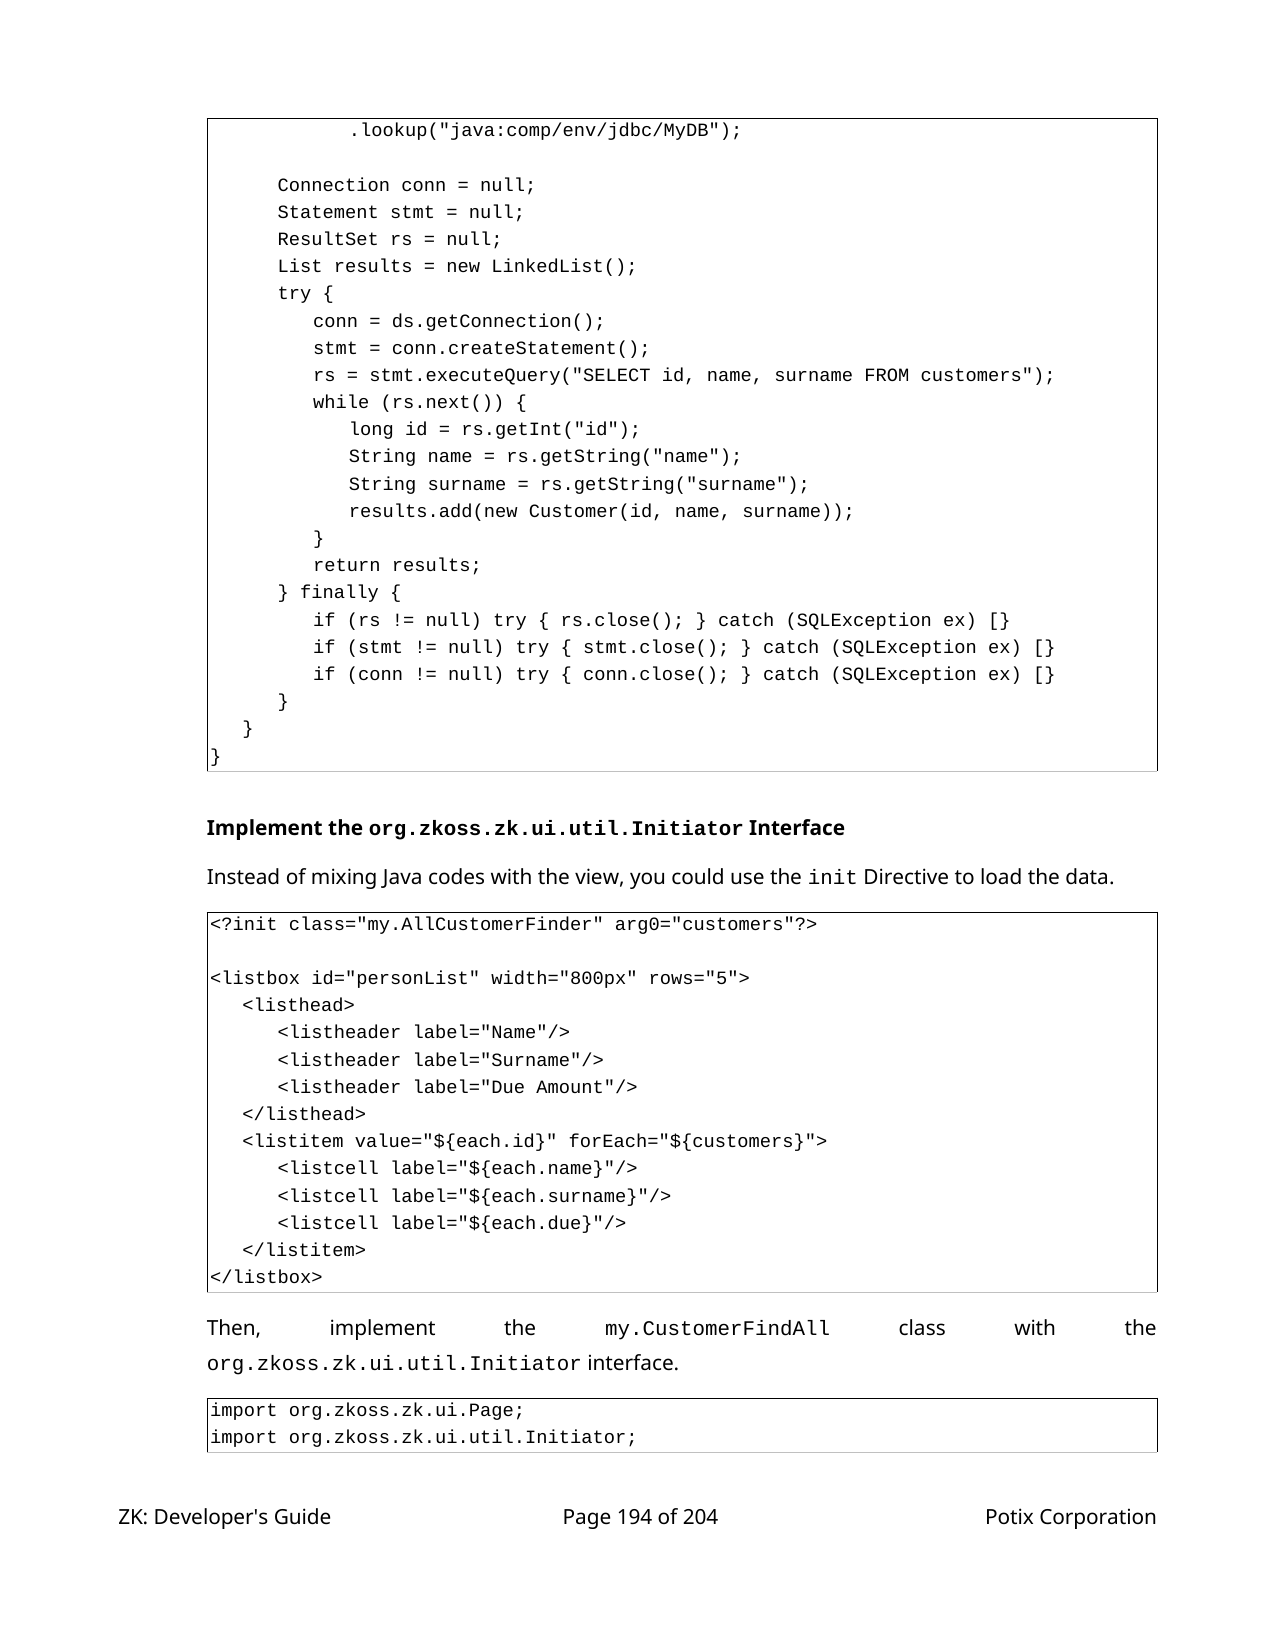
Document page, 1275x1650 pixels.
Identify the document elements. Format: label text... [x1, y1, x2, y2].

text if (conn != null) try { conn.close(); } catch (SQLException ex) [} [208, 662, 1157, 686]
text conn = ds.getConnection(); [208, 308, 1157, 333]
text if (rs != null) try { rs.close(); } catch (SQLException ex) [} [208, 607, 1157, 632]
text </listhead> [208, 1102, 1157, 1126]
text } [208, 743, 1157, 771]
text <listheader label="Surname"/> [208, 1047, 1157, 1072]
text try { [208, 281, 1157, 306]
text stmt = conn.createStatement(); [208, 336, 1157, 360]
text <?init class="my.AllCustomerFinder" arg0="customers"?> [208, 913, 1157, 936]
text </listitem> [208, 1238, 1157, 1262]
text <listbox id="personList" width="800px" rows="5"> [208, 966, 1157, 990]
text Statement stmt = null; [208, 200, 1157, 224]
text import org.zkoss.zk.ui.Page; [208, 1399, 1157, 1422]
text Instead of mixing Java codes with the view, you could use the init Directive to load the data. [207, 862, 1157, 891]
text String surname = rs.getString("surname"); [208, 472, 1157, 496]
text results.add(new Customer(id, name, surname)); [208, 499, 1157, 523]
text <listcell label="${each.name}"/> [208, 1156, 1157, 1181]
text .lookup("java:comp/env/jdbc/MyDB"); [208, 119, 1157, 142]
text } [208, 716, 1157, 741]
text </listbox> [208, 1265, 1157, 1292]
text <listcell label="${each.surname}"/> [208, 1183, 1157, 1208]
text Connection conn = null; [208, 172, 1157, 197]
subtitle Implement the org.zkoss.zk.ui.util.Initiator Interface [207, 813, 1157, 842]
text String name = rs.getString("name"); [208, 444, 1157, 469]
text Then, implement the my.CustomerFindAll class with the org.zkoss.zk.ui.util.Initiator interface. [207, 1313, 1157, 1377]
text <listheader label="Name"/> [208, 1020, 1157, 1044]
text <listhead> [208, 993, 1157, 1017]
text } [208, 526, 1157, 550]
text ResultSet rs = null; [208, 227, 1157, 251]
text <listitem value="${each.id}" forEach="${customers}"> [208, 1129, 1157, 1153]
text } [208, 689, 1157, 713]
text <listcell label="${each.due}"/> [208, 1211, 1157, 1235]
text <listheader label="Due Amount"/> [208, 1075, 1157, 1099]
text while (rs.next()) { [208, 390, 1157, 414]
text long id = rs.getInt("id"); [208, 417, 1157, 441]
text return results; [208, 553, 1157, 577]
text List results = new LinkedList(); [208, 254, 1157, 278]
text rs = stmt.executeQuery("SELECT id, name, surname FROM customers"); [208, 363, 1157, 387]
text import org.zkoss.zk.ui.util.Initiator; [208, 1425, 1157, 1452]
text } finally { [208, 580, 1157, 604]
text if (stmt != null) try { stmt.close(); } catch (SQLException ex) [} [208, 635, 1157, 659]
